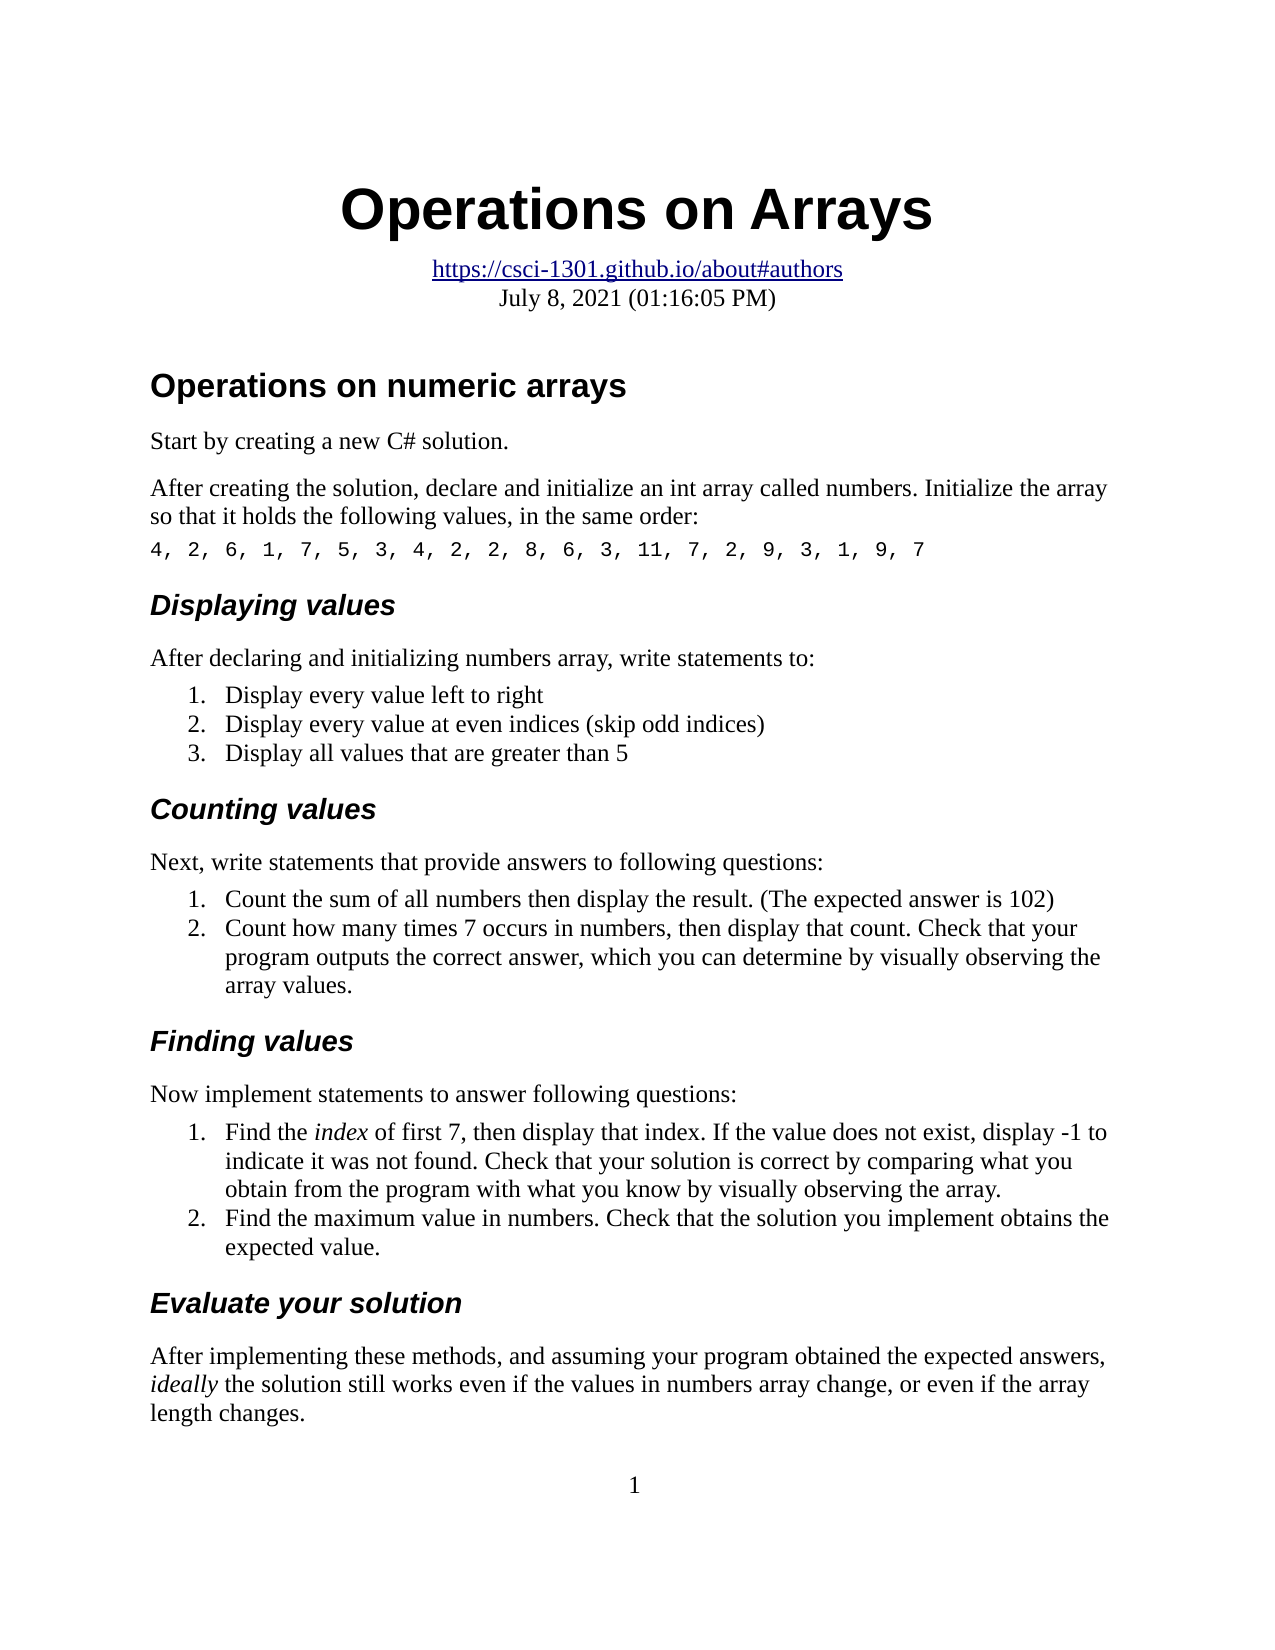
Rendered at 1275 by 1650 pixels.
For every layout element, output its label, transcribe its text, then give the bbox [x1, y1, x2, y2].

list Count the sum of all numbers then display the result. (The expected answer is 102) [187, 884, 1125, 913]
list Count how many times 7 occurs in numbers, then display that count. Check that your program outputs the correct answer, which you can determine by visually observing the array values. [187, 913, 1125, 999]
text Next, write statements that provide answers to following questions: [150, 847, 1125, 875]
list Find the maximum value in numbers. Check that the solution you implement obtains the expected value. [187, 1203, 1125, 1261]
subtitle Operations on numeric arrays [150, 366, 1125, 404]
list Display every value at even indices (skip odd indices) [187, 709, 1125, 738]
subtitle Counting values [150, 792, 1125, 825]
text After implementing these methods, and assuming your program obtained the expected answers, ideally the solution still works even if the values in numbers array change, or even if the array length changes. [150, 1341, 1125, 1427]
text 4, 2, 6, 1, 7, 5, 3, 4, 2, 2, 8, 6, 3, 11, 7, 2, 9, 3, 1, 9, 7 [150, 539, 1125, 563]
text Start by creating a new C# solution. [150, 426, 1125, 455]
subtitle Evaluate your solution [150, 1286, 1125, 1319]
list Display every value left to right [187, 680, 1125, 709]
subtitle Finding values [150, 1024, 1125, 1058]
list Find the index of first 7, then display that index. If the value does not exist, display -1 to indicate it was not found. Check that your solution is correct by comparing what you obtain from the program with what you know by visually observing the array. [187, 1117, 1125, 1203]
text After declaring and initializing numbers array, write statements to: [150, 643, 1125, 671]
text Now implement statements to answer following questions: [150, 1079, 1125, 1108]
text July 8, 2021 (01:16:05 PM) [150, 283, 1125, 312]
title Operations on Arrays [150, 175, 1125, 242]
text https://csci-1301.github.io/about#authors [150, 254, 1125, 283]
text After creating the solution, declare and initialize an int array called numbers. Initialize the array so that it holds the following values, in the same order: [150, 473, 1125, 530]
list Display all values that are greater than 5 [187, 738, 1125, 767]
subtitle Displaying values [150, 588, 1125, 621]
